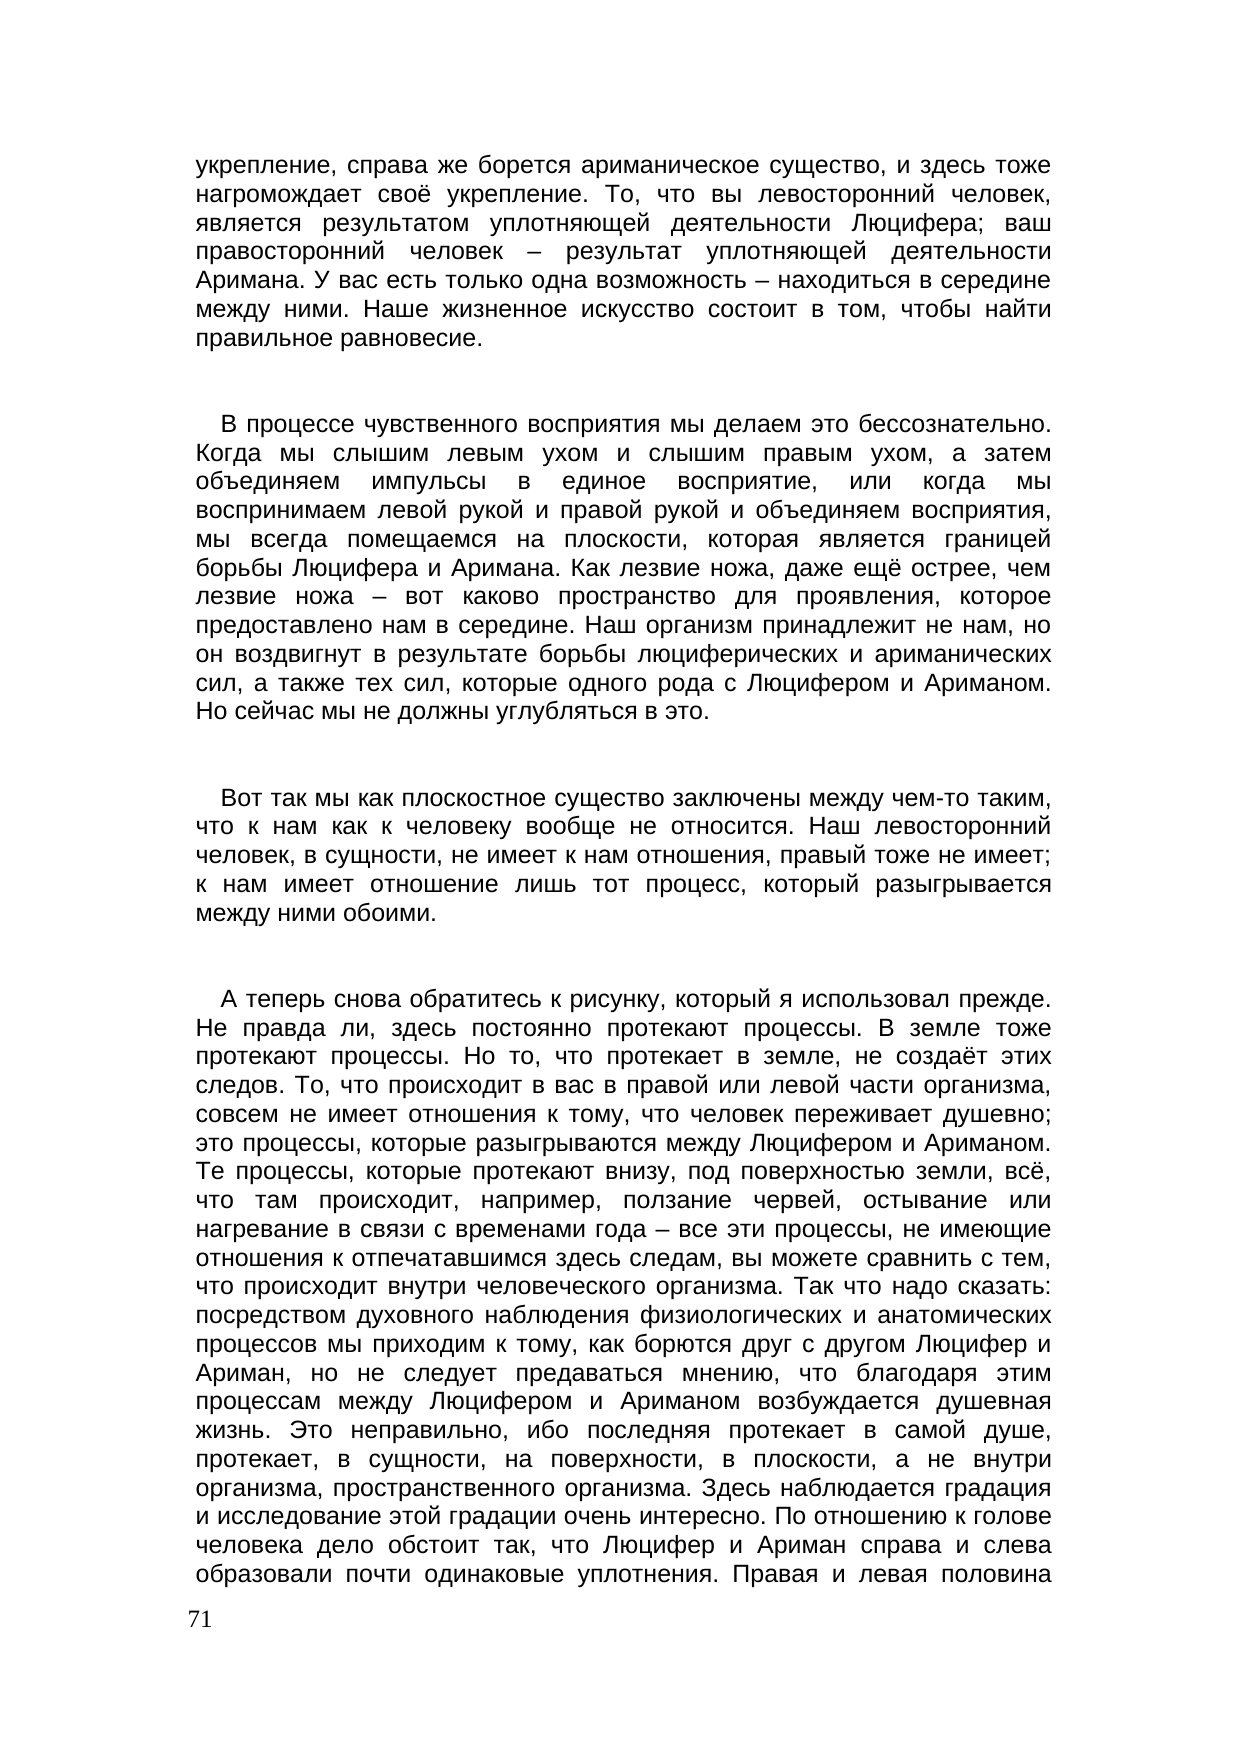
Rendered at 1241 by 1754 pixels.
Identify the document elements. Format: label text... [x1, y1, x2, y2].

text укрепление, справа же борется ариманическое существо, и здесь тоже нагромождает своё укрепление. То, что вы левосторонний человек, является результатом уплотняющей деятельности Люцифера; ваш правосторонний человек – результат уплотняющей деятельности Аримана. У вас есть только одна возможность – находиться в середине между ними. Наше жизненное искусство состоит в том, чтобы найти правильное равновесие. [195, 150, 1053, 351]
text В процессе чувственного восприятия мы делаем это бессознательно. Когда мы слышим левым ухом и слышим правым ухом, а затем объединяем импульсы в единое восприятие, или когда мы воспринимаем левой рукой и правой рукой и объединяем восприятия, мы всегда помещаемся на плоскости, которая является границей борьбы Люцифера и Аримана. Как лезвие ножа, даже ещё острее, чем лезвие ножа – вот каково пространство для проявления, которое предоставлено нам в середине. Наш организм принадлежит не нам, но он воздвигнут в результате борьбы люциферических и ариманических сил, а также тех сил, которые одного рода с Люцифером и Ариманом. Но сейчас мы не должны углубляться в это. [195, 409, 1053, 725]
text Вот так мы как плоскостное существо заключены между чем-то таким, что к нам как к человеку вообще не относится. Наш левосторонний человек, в сущности, не имеет к нам отношения, правый тоже не имеет; к нам имеет отношение лишь тот процесс, который разыгрывается между ними обоими. [195, 782, 1053, 926]
text А теперь снова обратитесь к рисунку, который я использовал прежде. Не правда ли, здесь постоянно протекают процессы. В земле тоже протекают процессы. Но то, что протекает в земле, не создаёт этих следов. То, что происходит в вас в правой или левой части организма, совсем не имеет отношения к тому, что человек переживает душевно; это процессы, которые разыгрываются между Люцифером и Ариманом. Те процессы, которые протекают внизу, под поверхностью земли, всё, что там происходит, например, ползание червей, остывание или нагревание в связи с временами года – все эти процессы, не имеющие отношения к отпечатавшимся здесь следам, вы можете сравнить с тем, что происходит внутри человеческого организма. Так что надо сказать: посредством духовного наблюдения физиологических и анатомических процессов мы приходим к тому, как борются друг с другом Люцифер и Ариман, но не следует предаваться мнению, что благодаря этим процессам между Люцифером и Ариманом возбуждается душевная жизнь. Это неправильно, ибо последняя протекает в самой душе, протекает, в сущности, на поверхности, в плоскости, а не внутри организма, пространственного организма. Здесь наблюдается градация и исследование этой градации очень интересно. По отношению к голове человека дело обстоит так, что Люцифер и Ариман справа и слева образовали почти одинаковые уплотнения. Правая и левая половина [195, 984, 1053, 1587]
